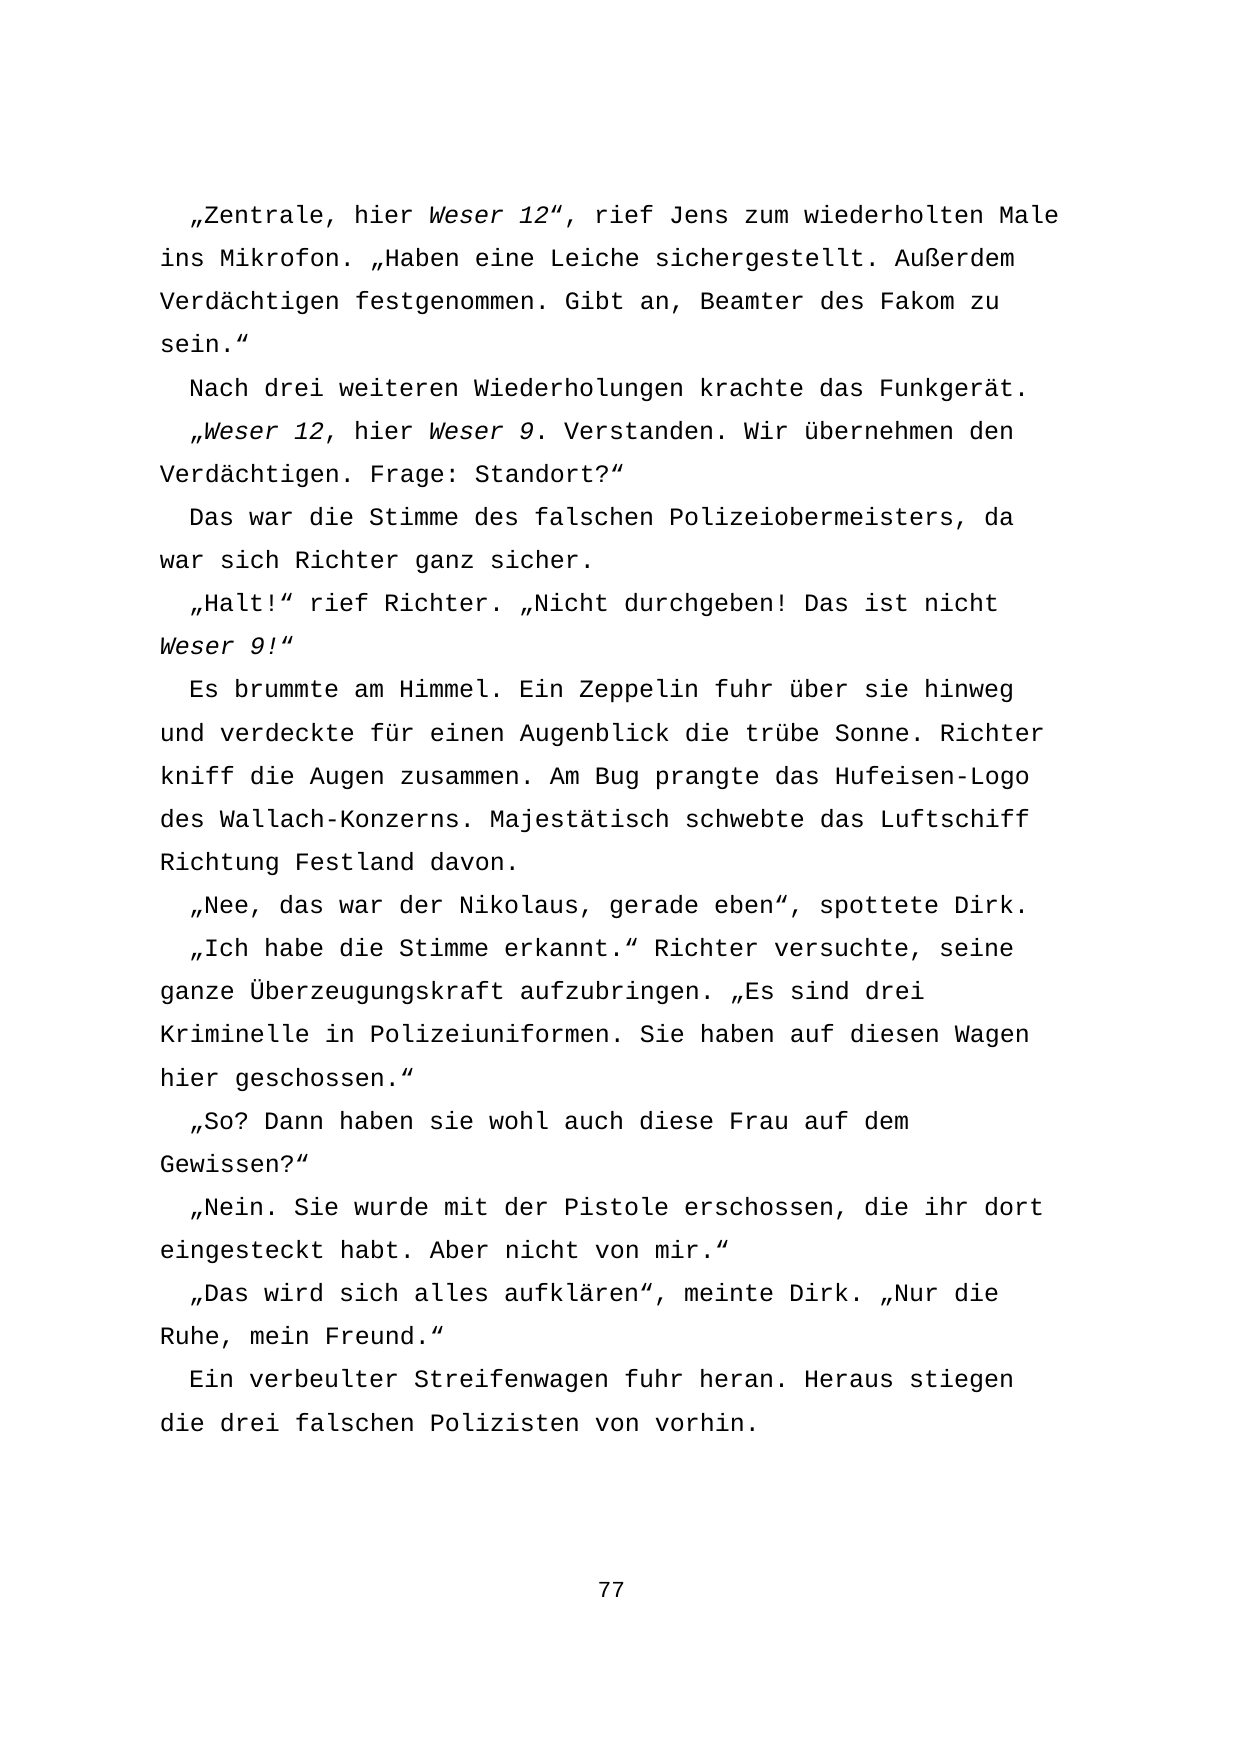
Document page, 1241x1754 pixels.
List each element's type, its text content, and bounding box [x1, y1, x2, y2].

text „Nein. Sie wurde mit der Pistole erschossen, die ihr dort eingesteckt habt. Aber nicht von mir.“ [159, 1181, 1063, 1267]
text „Nee, das war der Nikolaus, gerade eben“, spottete Dirk. [159, 879, 1063, 922]
text „Zentrale, hier Weser 12“, rief Jens zum wiederholten Male ins Mikrofon. „Haben eine Leiche sichergestellt. Außerdem Verdächtigen festgenommen. Gibt an, Beamter des Fakom zu sein.“ [159, 189, 1063, 361]
text „Das wird sich alles aufklären“, meinte Dirk. „Nur die Ruhe, mein Freund.“ [159, 1267, 1063, 1353]
text „Ich habe die Stimme erkannt.“ Richter versuchte, seine ganze Überzeugungskraft aufzubringen. „Es sind drei Kriminelle in Polizeiuniformen. Sie haben auf diesen Wagen hier geschossen.“ [159, 922, 1063, 1094]
text „Weser 12, hier Weser 9. Verstanden. Wir übernehmen den Verdächtigen. Frage: Standort?“ [159, 404, 1063, 491]
text „So? Dann haben sie wohl auch diese Frau auf dem Gewissen?“ [159, 1094, 1063, 1181]
text „Halt!“ rief Richter. „Nicht durchgeben! Das ist nicht Weser 9!“ [159, 577, 1063, 663]
text Das war die Stimme des falschen Polizeiobermeisters, da war sich Richter ganz sicher. [159, 491, 1063, 577]
text Nach drei weiteren Wiederholungen krachte das Funkgerät. [159, 361, 1063, 404]
text Es brummte am Himmel. Ein Zeppelin fuhr über sie hinweg und verdeckte für einen Augenblick die trübe Sonne. Richter kniff die Augen zusammen. Am Bug prangte das Hufeisen-Logo des Wallach-Konzerns. Majestätisch schwebte das Luftschiff Richtung Festland davon. [159, 663, 1063, 879]
text Ein verbeulter Streifenwagen fuhr heran. Heraus stiegen die drei falschen Polizisten von vorhin. [159, 1353, 1063, 1439]
